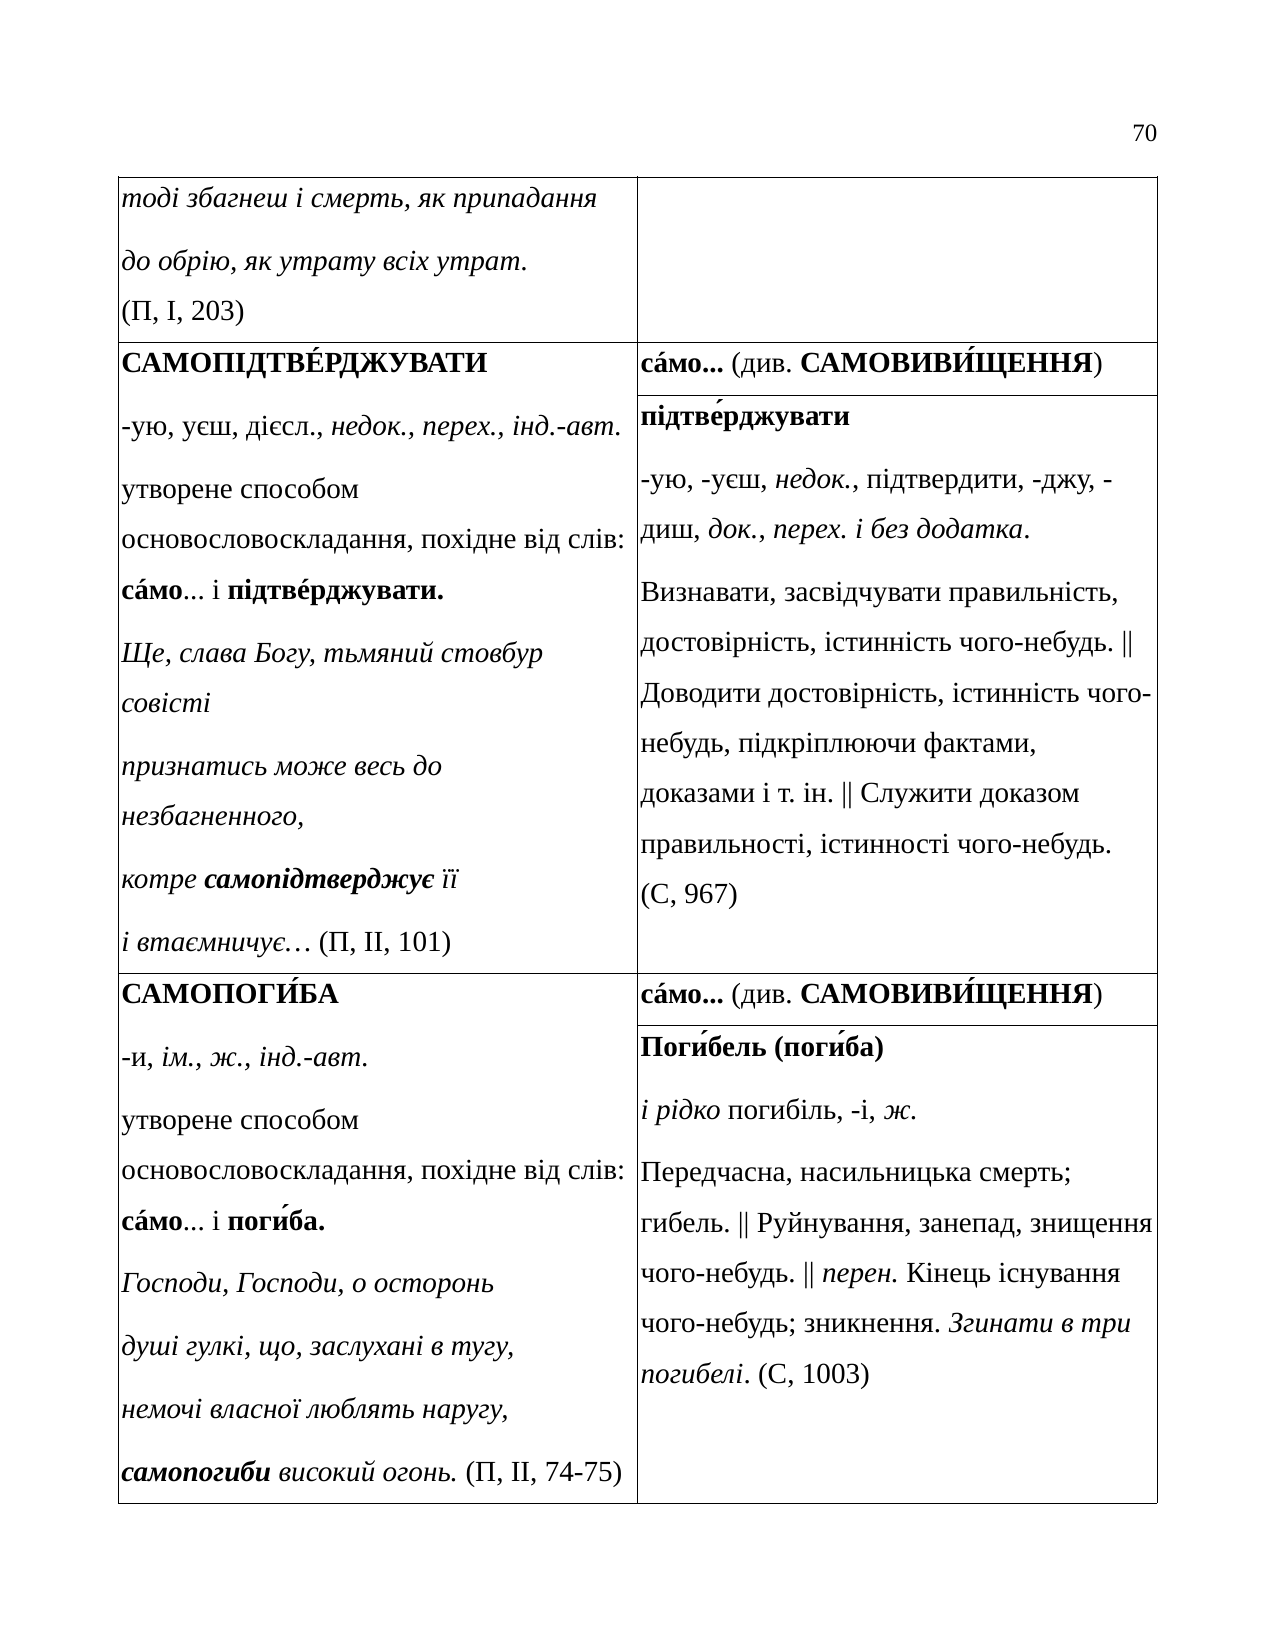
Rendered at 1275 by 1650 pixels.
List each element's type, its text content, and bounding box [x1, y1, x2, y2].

table_cell сáмо... (див. САМОВИВИ́ЩЕННЯ) [638, 974, 1157, 1025]
table_cell сáмо... (див. САМОВИВИ́ЩЕННЯ) [638, 343, 1157, 395]
table_cell підтве́рджувати -ую, -уєш, недок., підтвердити, -джу, -диш, док., перех. і без додатка. Визнавати, засвідчувати правильність, достовірність, істинність чого-небудь. || Доводити достовірність, істинність чого-небудь, підкріплюючи фактами, доказами і т. ін. || Служити доказом правильності, істинності чого-небудь. (С, 967) [638, 396, 1157, 973]
table_cell Поги́бель (поги́ба) і рідко погибіль, -і, ж. Передчасна, насильницька смерть; гибель. || Руйнування, занепад, знищення чого-небудь. || перен. Кінець існування чого-небудь; зникнення. Згинати в три погибелі. (С, 1003) [638, 1026, 1157, 1503]
table_cell САМОПІДТВÉРДЖУВАТИ -ую, уєш, дієсл., недок., перех., інд.-авт. утворене способом основословоскладання, похідне від слів: сáмо... і підтвéрджувати. Ще, слава Богу, тьмяний стовбур совісті признатись може весь до незбагненного, котре самопідтверджує її і втаємничує… (П, ІІ, 101) [119, 343, 637, 973]
table_cell САМОПОГИ́БА -и, ім., ж., інд.-авт. утворене способом основословоскладання, похідне від слів: сáмо... і поги́ба. Господи, Господи, о осторонь душі гулкі, що, заслухані в тугу, немочі власної люблять наругу, самопогиби високий огонь. (П, ІІ, 74-75) [119, 974, 637, 1503]
table_cell [638, 178, 1157, 342]
table_cell тоді збагнеш і смерть, як припадання до обрію, як утрату всіх утрат. (П, І, 203) [119, 178, 637, 342]
